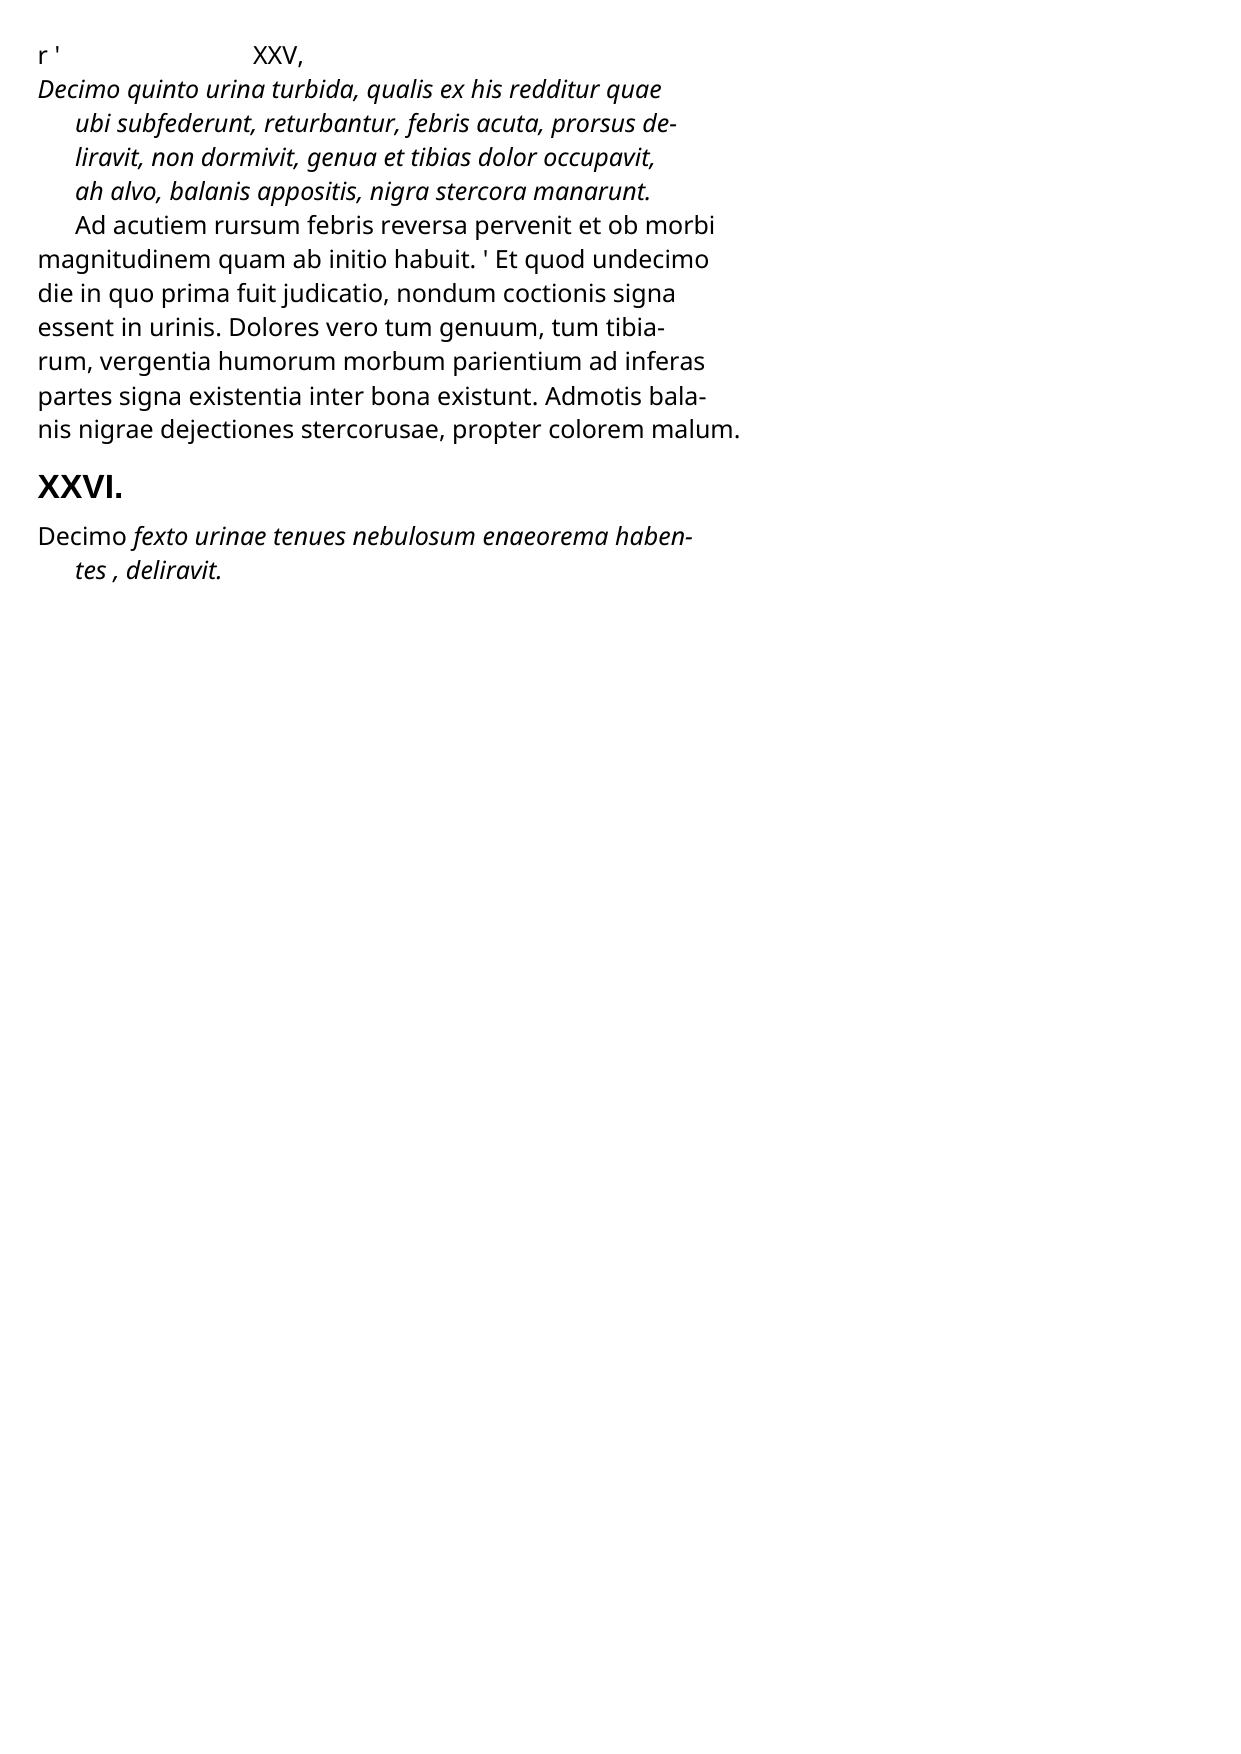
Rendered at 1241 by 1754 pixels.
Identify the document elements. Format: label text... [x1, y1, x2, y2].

subtitle XXVI. [37, 467, 1203, 506]
text r ' XXV, [37, 37, 1203, 72]
text Ad acutiem rursum febris reversa pervenit et ob morbi magnitudinem quam ab initio habuit. ' Et quod undecimo die in quo prima fuit judicatio, nondum coctionis signa essent in urinis. Dolores vero tum genuum, tum tibia- rum, vergentia humorum morbum parientium ad inferas partes signa existentia inter bona existunt. Admotis bala- nis nigrae dejectiones stercorusae, propter colorem malum. [37, 208, 1203, 446]
text Decimo fexto urinae tenues nebulosum enaeorema haben- tes , deliravit. [37, 518, 1203, 586]
text Decimo quinto urina turbida, qualis ex his redditur quae ubi subfederunt, returbantur, febris acuta, prorsus de- liravit, non dormivit, genua et tibias dolor occupavit, ah alvo, balanis appositis, nigra stercora manarunt. [37, 72, 1203, 208]
